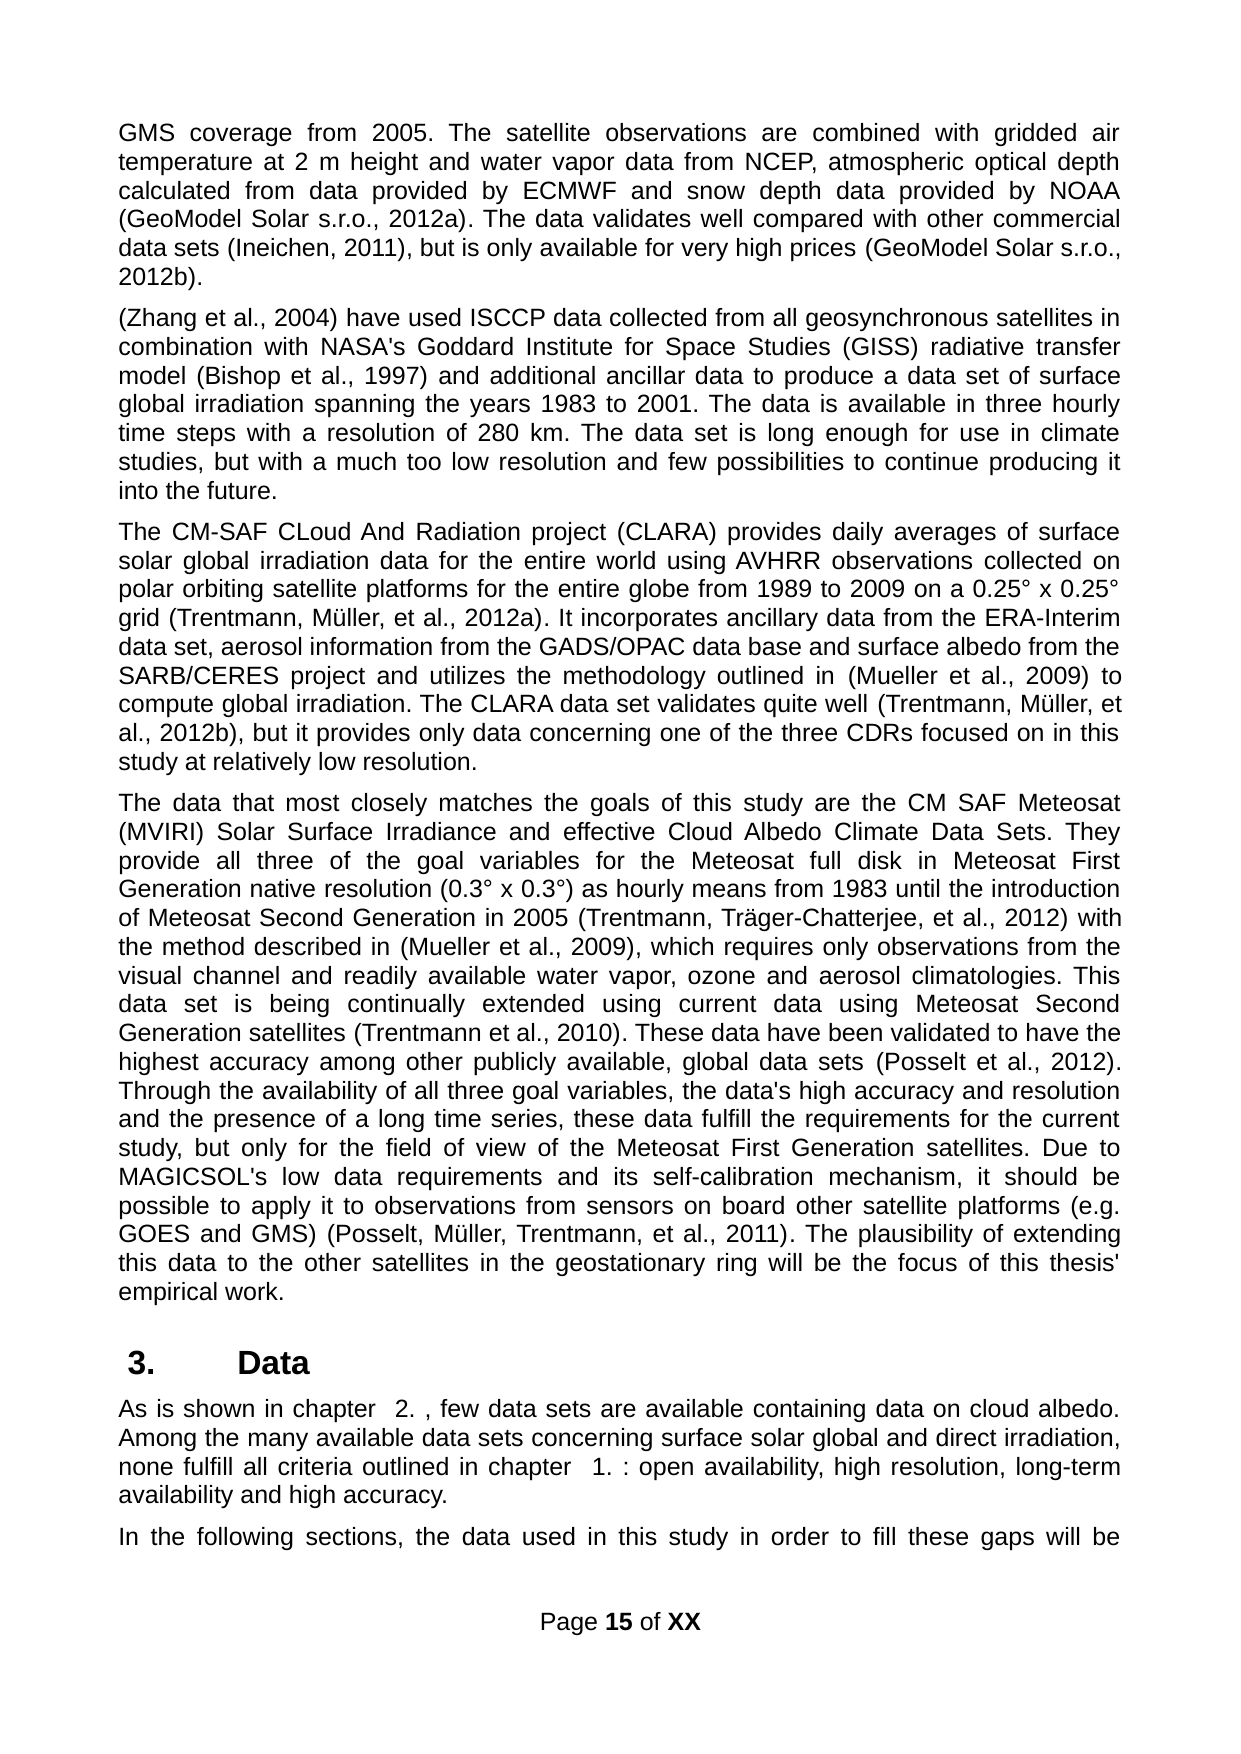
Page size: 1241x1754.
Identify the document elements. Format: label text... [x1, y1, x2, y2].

subtitle Data [118, 1343, 1122, 1382]
text The CM-SAF CLoud And Radiation project (CLARA) provides daily averages of surface solar global irradiation data for the entire world using AVHRR observations collected on polar orbiting satellite platforms for the entire globe from 1989 to 2009 on a 0.25° x 0.25° grid (Trentmann, Müller, et al., 2012a). It incorporates ancillary data from the ERA-Interim data set, aerosol information from the GADS/OPAC data base and surface albedo from the SARB/CERES project and utilizes the methodology outlined in (Mueller et al., 2009) to compute global irradiation. The CLARA data set validates quite well (Trentmann, Müller, et al., 2012b), but it provides only data concerning one of the three CDRs focused on in this study at relatively low resolution. [118, 517, 1122, 776]
text (Zhang et al., 2004) have used ISCCP data collected from all geosynchronous satellites in combination with NASA's Goddard Institute for Space Studies (GISS) radiative transfer model (Bishop et al., 1997) and additional ancillar data to produce a data set of surface global irradiation spanning the years 1983 to 2001. The data is available in three hourly time steps with a resolution of 280 km. The data set is long enough for use in climate studies, but with a much too low resolution and few possibilities to continue producing it into the future. [118, 303, 1122, 504]
text The data that most closely matches the goals of this study are the CM SAF Meteosat (MVIRI) Solar Surface Irradiance and effective Cloud Albedo Climate Data Sets. They provide all three of the goal variables for the Meteosat full disk in Meteosat First Generation native resolution (0.3° x 0.3°) as hourly means from 1983 until the introduction of Meteosat Second Generation in 2005 (Trentmann, Träger-Chatterjee, et al., 2012) with the method described in (Mueller et al., 2009), which requires only observations from the visual channel and readily available water vapor, ozone and aerosol climatologies. This data set is being continually extended using current data using Meteosat Second Generation satellites (Trentmann et al., 2010). These data have been validated to have the highest accuracy among other publicly available, global data sets (Posselt et al., 2012). Through the availability of all three goal variables, the data's high accuracy and resolution and the presence of a long time series, these data fulfill the requirements for the current study, but only for the field of view of the Meteosat First Generation satellites. Due to MAGICSOL's low data requirements and its self-calibration mechanism, it should be possible to apply it to observations from sensors on board other satellite platforms (e.g. GOES and GMS) (Posselt, Müller, Trentmann, et al., 2011). The plausibility of extending this data to the other satellites in the geostationary ring will be the focus of this thesis' empirical work. [118, 788, 1122, 1306]
text GMS coverage from 2005. The satellite observations are combined with gridded air temperature at 2 m height and water vapor data from NCEP, atmospheric optical depth calculated from data provided by ECMWF and snow depth data provided by NOAA (GeoModel Solar s.r.o., 2012a). The data validates well compared with other commercial data sets (Ineichen, 2011), but is only available for very high prices (GeoModel Solar s.r.o., 2012b). [118, 118, 1122, 291]
text As is shown in chapter 2, few data sets are available containing data on cloud albedo. Among the many available data sets concerning surface solar global and direct irradiation, none fulfill all criteria outlined in chapter 1: open availability, high resolution, long-term availability and high accuracy. [118, 1394, 1122, 1509]
text In the following sections, the data used in this study in order to fill these gaps will be [118, 1522, 1122, 1551]
